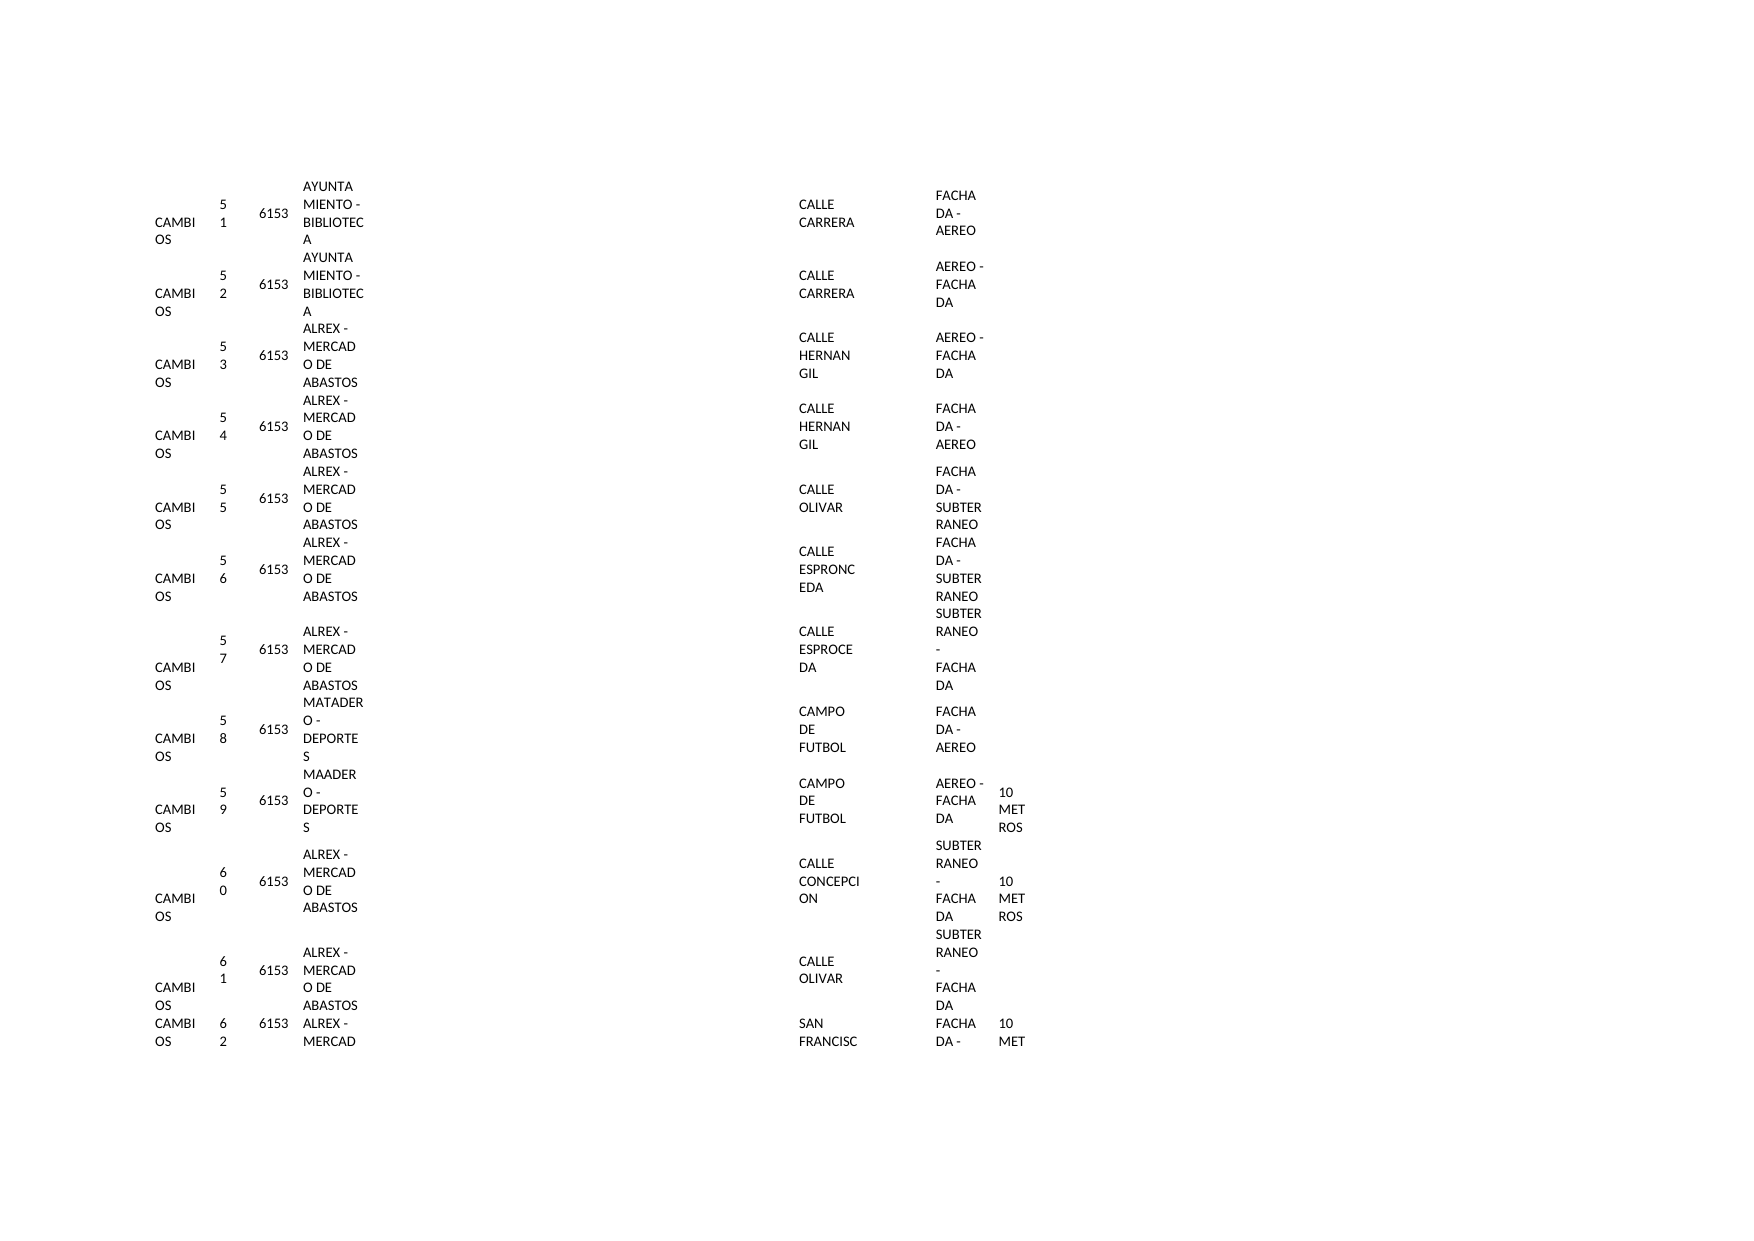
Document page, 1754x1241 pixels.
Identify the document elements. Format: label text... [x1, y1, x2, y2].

table_cell [448, 249, 496, 320]
table_cell [991, 177, 1033, 248]
table_cell CAMBIOS [148, 1014, 210, 1050]
table_cell [868, 320, 928, 391]
table_cell [531, 249, 590, 320]
table_cell [448, 534, 496, 605]
table_cell [496, 249, 531, 320]
table_cell [496, 765, 531, 836]
table_cell [691, 925, 792, 1014]
table_cell FACHADA - AEREO [928, 391, 991, 462]
table_cell 59 [210, 765, 234, 836]
table_cell [531, 462, 590, 533]
table_cell MATADERO - DEPORTES [296, 694, 372, 765]
table_cell FACHADA - SUBTERRANEO [928, 462, 991, 533]
table_cell [868, 694, 928, 765]
table_cell [372, 694, 448, 765]
table_cell [640, 694, 691, 765]
table_cell CAMBIOS [148, 534, 210, 605]
table_cell CALLE ESPRONCEDA [792, 534, 868, 605]
table_cell [868, 1014, 928, 1050]
table_cell [372, 1014, 448, 1050]
table_cell [590, 694, 640, 765]
table_cell [496, 320, 531, 391]
table_cell [531, 694, 590, 765]
table_cell [448, 925, 496, 1014]
table_cell [868, 605, 928, 694]
table_cell [640, 249, 691, 320]
table_cell [372, 177, 448, 248]
table_cell [991, 320, 1033, 391]
table_cell [448, 1014, 496, 1050]
table_cell [590, 534, 640, 605]
table_cell CAMBIOS [148, 177, 210, 248]
table_cell 6153 [234, 765, 296, 836]
table_cell [868, 534, 928, 605]
table_cell 10 METROS [991, 765, 1033, 836]
table_cell CALLE HERNAN GIL [792, 391, 868, 462]
table_cell [691, 1014, 792, 1050]
table_cell [448, 177, 496, 248]
table_cell CALLE OLIVAR [792, 925, 868, 1014]
table_cell 58 [210, 694, 234, 765]
table_cell [691, 177, 792, 248]
table_cell [640, 462, 691, 533]
table_cell FACHADA [928, 1014, 991, 1050]
table_cell [640, 605, 691, 694]
table_cell [531, 1014, 590, 1050]
table_cell [496, 925, 531, 1014]
table_cell 6153 [234, 605, 296, 694]
table_cell [868, 462, 928, 533]
table_cell AYUNTAMIENTO - BIBLIOTECA [296, 177, 372, 248]
table_cell CAMPO DE FUTBOL [792, 694, 868, 765]
table_cell [640, 177, 691, 248]
table_cell 61 [210, 925, 234, 1014]
table_cell [372, 391, 448, 462]
table_cell [991, 249, 1033, 320]
table_cell AEREO - FACHADA [928, 765, 991, 836]
table_cell [448, 694, 496, 765]
table_cell [640, 391, 691, 462]
table_cell [868, 391, 928, 462]
table_cell CAMBIOS [148, 925, 210, 1014]
table_cell 10 METROS [991, 836, 1033, 925]
table_cell [496, 694, 531, 765]
table_cell [448, 836, 496, 925]
table_cell [531, 765, 590, 836]
table_cell [590, 320, 640, 391]
table_cell SAN FRANCISC [792, 1014, 868, 1050]
table_cell [991, 925, 1033, 1014]
table_cell [372, 534, 448, 605]
table_cell [448, 605, 496, 694]
table_cell [868, 249, 928, 320]
table_cell [640, 534, 691, 605]
table_cell CAMBIOS [148, 694, 210, 765]
table_cell [372, 765, 448, 836]
table_cell [531, 605, 590, 694]
table_cell ALREX - MERCADO DE ABASTOS [296, 534, 372, 605]
table_cell [448, 462, 496, 533]
table_cell ALREX - MERCADO DE ABASTOS [296, 836, 372, 925]
table_cell [372, 836, 448, 925]
table_cell AYUNTAMIENTO - BIBLIOTECA [296, 249, 372, 320]
table_cell CAMBIOS [148, 391, 210, 462]
table_cell [590, 605, 640, 694]
table_cell [372, 462, 448, 533]
table_cell [640, 836, 691, 925]
table_cell [496, 836, 531, 925]
table_cell MAADERO - DEPORTES [296, 765, 372, 836]
table_cell CALLE ESPROCEDA [792, 605, 868, 694]
table_cell [531, 177, 590, 248]
table_cell 6153 [234, 925, 296, 1014]
table_cell [691, 836, 792, 925]
table_cell CALLE HERNAN GIL [792, 320, 868, 391]
table_cell FACHADA - AEREO [928, 177, 991, 248]
table_cell [590, 249, 640, 320]
table_cell FACHADA - AEREO [928, 694, 991, 765]
table_cell SUBTERRANEO - FACHADA [928, 925, 991, 1014]
table_cell [496, 391, 531, 462]
table_cell 6153 [234, 320, 296, 391]
table_cell FACHADA - SUBTERRANEO [928, 534, 991, 605]
table_cell [590, 765, 640, 836]
table_cell [496, 462, 531, 533]
table_cell [590, 391, 640, 462]
table_cell [868, 925, 928, 1014]
table_cell AEREO - FACHADA [928, 320, 991, 391]
table_cell [640, 320, 691, 391]
table_cell 10 MET [991, 1014, 1033, 1050]
table_cell [991, 605, 1033, 694]
table_cell CAMBIOS [148, 320, 210, 391]
table_cell 6153 [234, 462, 296, 533]
table_cell [448, 765, 496, 836]
table_cell [448, 320, 496, 391]
table_cell [691, 534, 792, 605]
table_cell [590, 177, 640, 248]
table_cell [531, 320, 590, 391]
table_cell CALLE CONCEPCION [792, 836, 868, 925]
table_cell [531, 836, 590, 925]
table_cell ALREX - MERCAD [296, 1014, 372, 1050]
table_cell [640, 925, 691, 1014]
table_cell [590, 1014, 640, 1050]
table_cell [531, 534, 590, 605]
table_cell 6153 [234, 694, 296, 765]
table_cell [372, 605, 448, 694]
table_cell 62 [210, 1014, 234, 1050]
table_cell [691, 462, 792, 533]
table_cell [991, 694, 1033, 765]
table_cell [590, 925, 640, 1014]
table_cell ALREX - MERCADO DE ABASTOS [296, 925, 372, 1014]
table_cell 51 [210, 177, 234, 248]
table_cell 56 [210, 534, 234, 605]
table_cell [868, 765, 928, 836]
table_cell 6153 [234, 249, 296, 320]
table_cell 52 [210, 249, 234, 320]
table_cell CALLE OLIVAR [792, 462, 868, 533]
table_cell ALREX - MERCADO DE ABASTOS [296, 605, 372, 694]
table_cell 53 [210, 320, 234, 391]
table_cell [991, 462, 1033, 533]
table_cell [691, 249, 792, 320]
table_cell [691, 694, 792, 765]
table_cell [691, 765, 792, 836]
table_cell 60 [210, 836, 234, 925]
table_cell SUBTERRANEO - FACHADA [928, 605, 991, 694]
table_cell [496, 177, 531, 248]
table_cell 6153 [234, 534, 296, 605]
table_cell [691, 320, 792, 391]
table_cell CALLE CARRERA [792, 177, 868, 248]
table_cell [691, 391, 792, 462]
table_cell ALREX - MERCADO DE ABASTOS [296, 391, 372, 462]
table_cell [496, 1014, 531, 1050]
table_cell [991, 534, 1033, 605]
table_cell [531, 391, 590, 462]
table_cell [691, 605, 792, 694]
table_cell CAMPO DE FUTBOL [792, 765, 868, 836]
table_cell CAMBIOS [148, 249, 210, 320]
table_cell AEREO - FACHADA [928, 249, 991, 320]
table_cell [372, 925, 448, 1014]
table_cell 57 [210, 605, 234, 694]
table_cell CAMBIOS [148, 836, 210, 925]
table_cell 6153 [234, 177, 296, 248]
table_cell [590, 462, 640, 533]
table_cell 55 [210, 462, 234, 533]
table_cell CALLE CARRERA [792, 249, 868, 320]
table_cell ALREX - MERCADO DE ABASTOS [296, 320, 372, 391]
table_cell [448, 391, 496, 462]
table_cell 6153 [234, 1014, 296, 1050]
table_cell [868, 177, 928, 248]
table_cell 54 [210, 391, 234, 462]
table_cell [372, 249, 448, 320]
table_cell ALREX - MERCADO DE ABASTOS [296, 462, 372, 533]
table_cell [991, 391, 1033, 462]
table_cell 6153 [234, 836, 296, 925]
table_cell CAMBIOS [148, 462, 210, 533]
table_cell [868, 836, 928, 925]
table_cell [590, 836, 640, 925]
table_cell [372, 320, 448, 391]
table_cell [496, 534, 531, 605]
table_cell CAMBIOS [148, 605, 210, 694]
table_cell [531, 925, 590, 1014]
table_cell CAMBIOS [148, 765, 210, 836]
table_cell 6153 [234, 391, 296, 462]
table_cell [640, 765, 691, 836]
table_cell [496, 605, 531, 694]
table_cell [640, 1014, 691, 1050]
table_cell SUBTERRANEO - FACHADA [928, 836, 991, 925]
